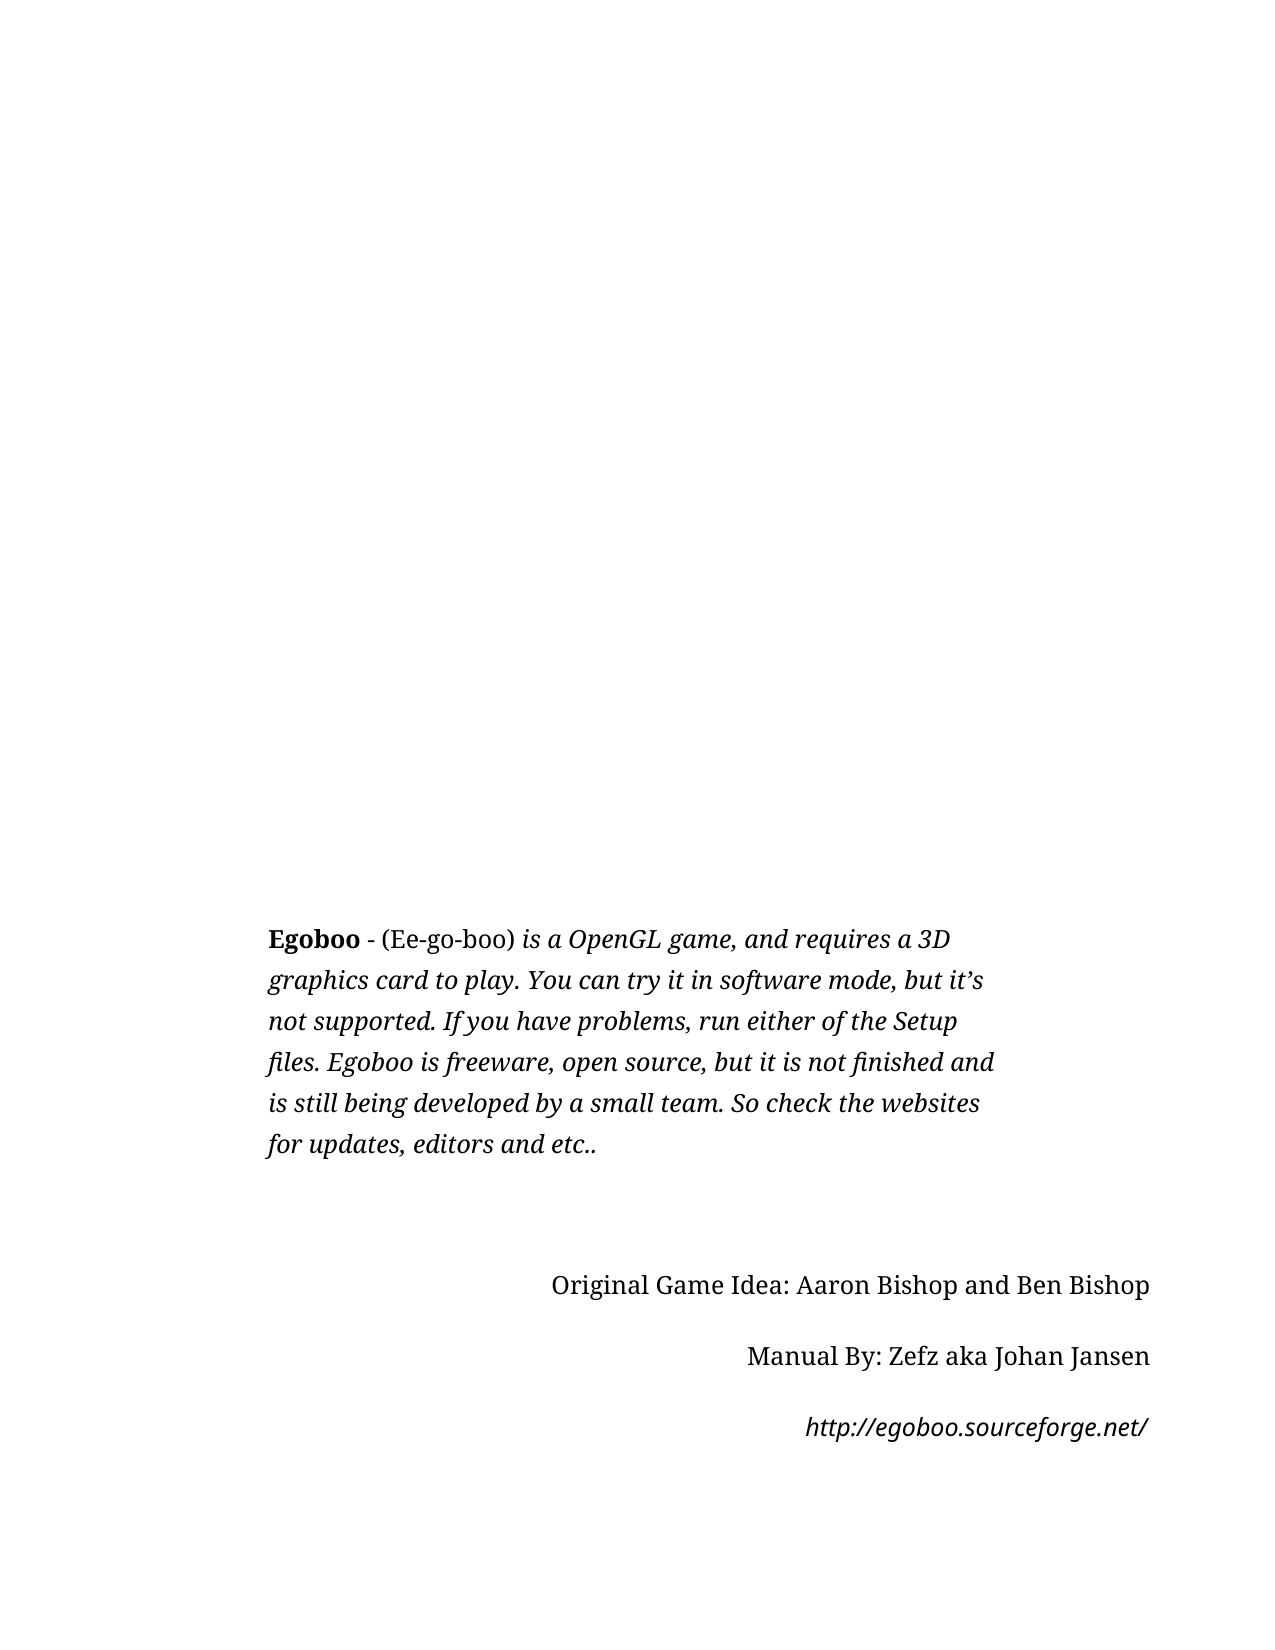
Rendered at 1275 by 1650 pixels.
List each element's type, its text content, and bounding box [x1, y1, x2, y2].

text Egoboo - (Ee-go-boo) is a OpenGL game, and requires a 3D graphics card to play. You can try it in software mode, but it’s not supported. If you have problems, run either of the Setup files. Egoboo is freeware, open source, but it is not finished and is still being developed by a small team. So check the websites for updates, editors and etc.. [268, 922, 1007, 1160]
text Original Game Idea: Aaron Bishop and Ben Bishop [118, 1268, 1157, 1302]
text Manual By: Zefz aka Johan Jansen [118, 1339, 1157, 1373]
text http://egoboo.sourceforge.net/ [177, 1409, 1157, 1444]
